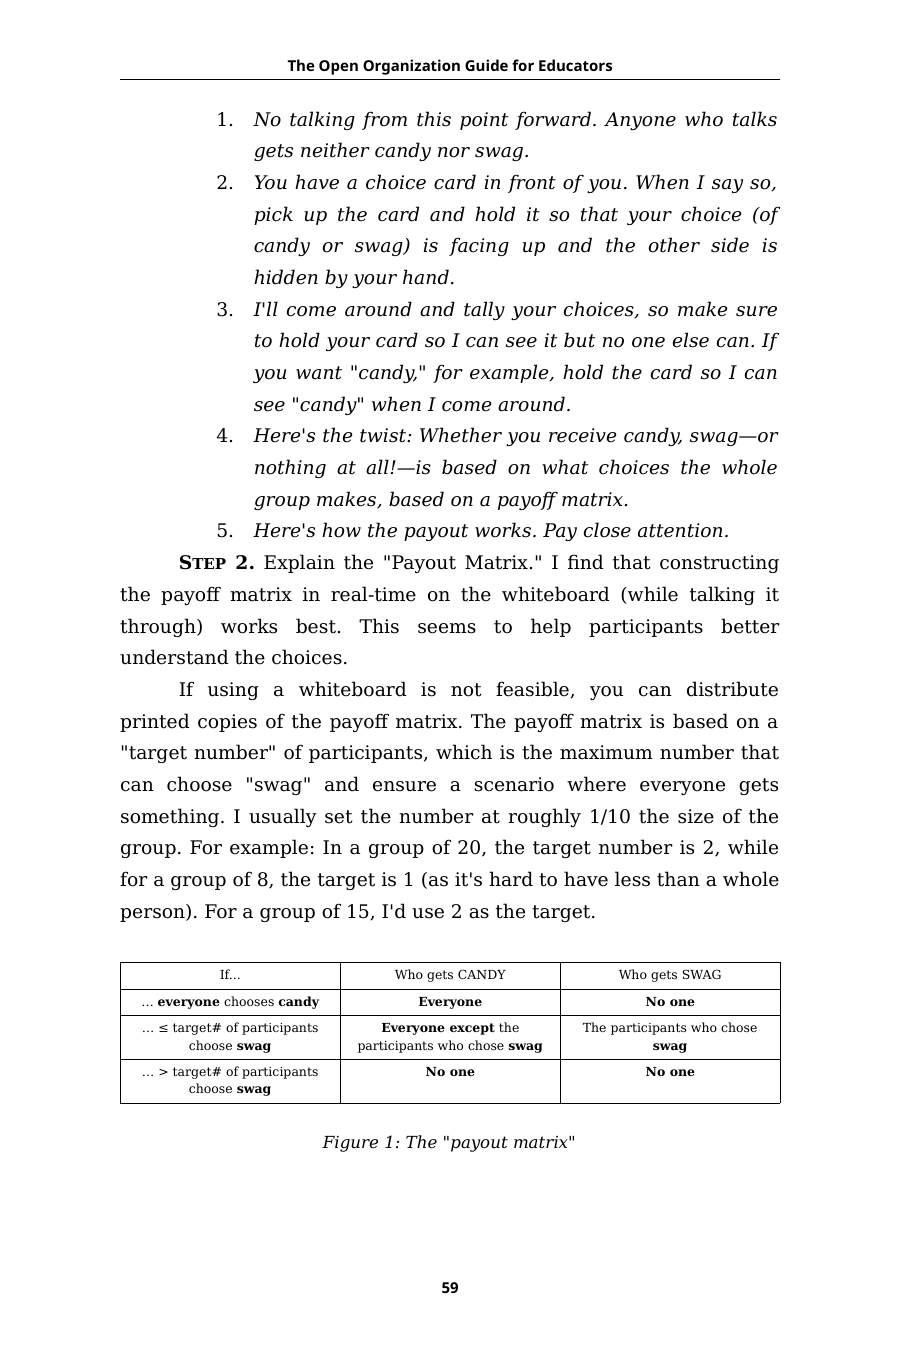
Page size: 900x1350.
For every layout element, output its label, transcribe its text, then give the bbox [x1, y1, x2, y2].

list No talking from this point forward. Anyone who talks gets neither candy nor swag. [216, 109, 780, 162]
text Figure 1: The "payout matrix" [120, 1133, 780, 1152]
table_cell The participants who chose swag [561, 1016, 780, 1059]
table_cell … ≤ target# of participants choose swag [121, 1016, 340, 1059]
table_header Who gets SWAG [561, 963, 780, 988]
list Here's how the payout works. Pay close attention. [216, 520, 780, 542]
table_cell No one [561, 990, 780, 1015]
text Step 2. Explain the "Payout Matrix." I find that constructing the payoff matrix in real-time on the whiteboard (while talking it through) works best. This seems to help participants better understand the choices. [120, 552, 780, 669]
table_cell No one [561, 1060, 780, 1103]
table_header Who gets CANDY [341, 963, 560, 988]
table_header If... [121, 963, 340, 988]
table_cell Everyone except the participants who chose swag [341, 1016, 560, 1059]
text If using a whiteboard is not feasible, you can distribute printed copies of the payoff matrix. The payoff matrix is based on a "target number" of participants, which is the maximum number that can choose "swag" and ensure a scenario where everyone gets something. I usually set the number at roughly 1/10 the size of the group. For example: In a group of 20, the target number is 2, while for a group of 8, the target is 1 (as it's hard to have less than a whole person). For a group of 15, I'd use 2 as the target. [120, 679, 780, 922]
list Here's the twist: Whether you receive candy, swag—or nothing at all!—is based on what choices the whole group makes, based on a payoff matrix. [216, 425, 780, 511]
list I'll come around and tally your choices, so make sure to hold your card so I can see it but no one else can. If you want "candy," for example, hold the card so I can see "candy" when I come around. [216, 299, 780, 416]
list You have a choice card in front of you. When I say so, pick up the card and hold it so that your choice (of candy or swag) is facing up and the other side is hidden by your hand. [216, 172, 780, 289]
table_cell … > target# of participants choose swag [121, 1060, 340, 1103]
table_cell Everyone [341, 990, 560, 1015]
table_cell … everyone chooses candy [121, 990, 340, 1015]
table_cell No one [341, 1060, 560, 1103]
